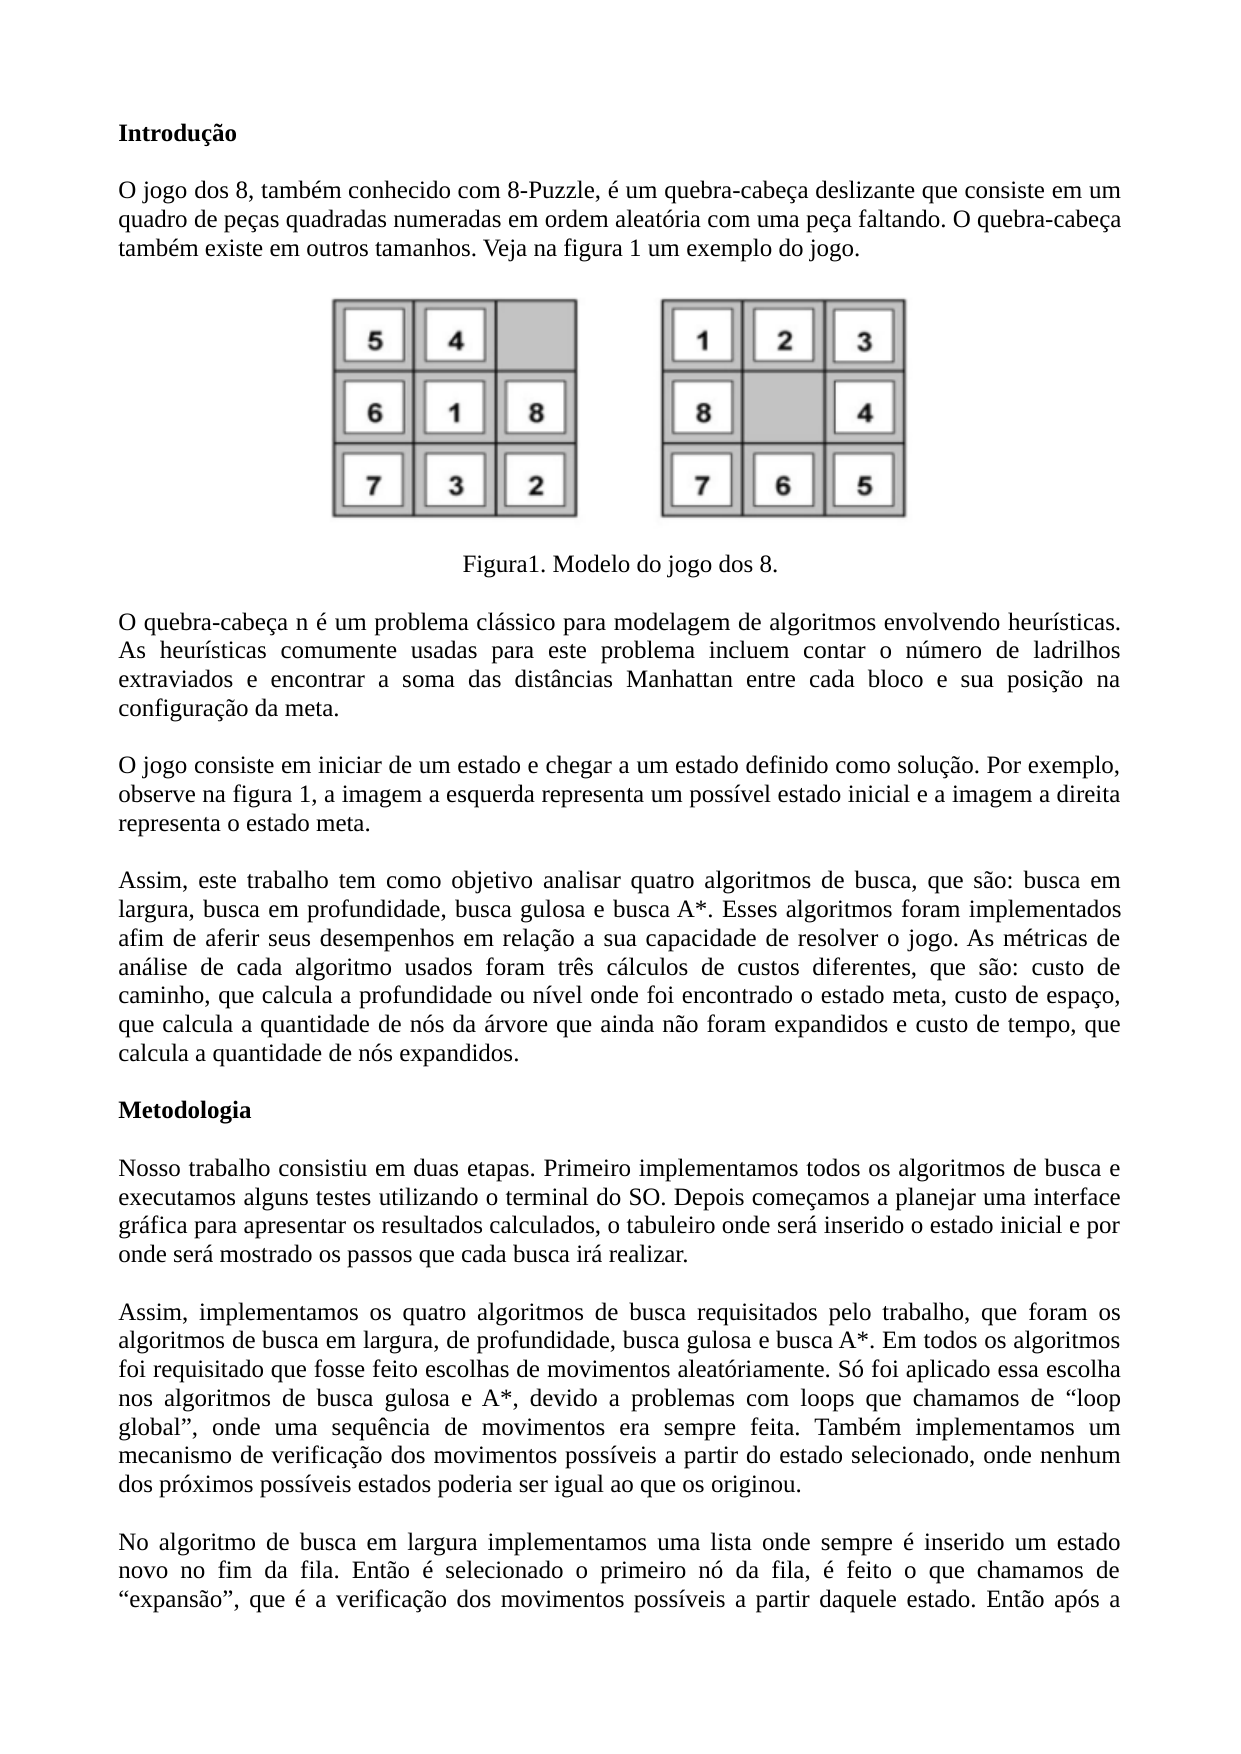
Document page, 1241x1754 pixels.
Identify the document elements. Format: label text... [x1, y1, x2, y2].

text Assim, este trabalho tem como objetivo analisar quatro algoritmos de busca, que são: busca em largura, busca em profundidade, busca gulosa e busca A*. Esses algoritmos foram implementados afim de aferir seus desempenhos em relação a sua capacidade de resolver o jogo. As métricas de análise de cada algoritmo usados foram três cálculos de custos diferentes, que são: custo de caminho, que calcula a profundidade ou nível onde foi encontrado o estado meta, custo de espaço, que calcula a quantidade de nós da árvore que ainda não foram expandidos e custo de tempo, que calcula a quantidade de nós expandidos. [118, 866, 1122, 1067]
text Metodologia [118, 1096, 1122, 1124]
text O jogo consiste em iniciar de um estado e chegar a um estado definido como solução. Por exemplo, observe na figura 1, a imagem a esquerda representa um possível estado inicial e a imagem a direita representa o estado meta. [118, 751, 1122, 837]
text No algoritmo de busca em largura implementamos uma lista onde sempre é inserido um estado novo no fim da fila. Então é selecionado o primeiro nó da fila, é feito o que chamamos de “expansão”, que é a verificação dos movimentos possíveis a partir daquele estado. Então após a [118, 1527, 1122, 1613]
text O quebra-cabeça n é um problema clássico para modelagem de algoritmos envolvendo heurísticas. As heurísticas comumente usadas para este problema incluem contar o número de ladrilhos extraviados e encontrar a soma das distâncias Manhattan entre cada bloco e sua posição na configuração da meta. [118, 607, 1122, 722]
text Assim, implementamos os quatro algoritmos de busca requisitados pelo trabalho, que foram os algoritmos de busca em largura, de profundidade, busca gulosa e busca A*. Em todos os algoritmos foi requisitado que fosse feito escolhas de movimentos aleatóriamente. Só foi aplicado essa escolha nos algoritmos de busca gulosa e A*, devido a problemas com loops que chamamos de “loop global”, onde uma sequência de movimentos era sempre feita. Também implementamos um mecanismo de verificação dos movimentos possíveis a partir do estado selecionado, onde nenhum dos próximos possíveis estados poderia ser igual ao que os originou. [118, 1297, 1122, 1498]
text Introdução [118, 118, 1122, 147]
text O jogo dos 8, também conhecido com 8-Puzzle, é um quebra-cabeça deslizante que consiste em um quadro de peças quadradas numeradas em ordem aleatória com uma peça faltando. O quebra-cabeça também existe em outros tamanhos. Veja na figura 1 um exemplo do jogo. [118, 176, 1122, 262]
picture [318, 290, 922, 529]
text Figura1. Modelo do jogo dos 8. [118, 549, 1122, 578]
text Nosso trabalho consistiu em duas etapas. Primeiro implementamos todos os algoritmos de busca e executamos alguns testes utilizando o terminal do SO. Depois começamos a planejar uma interface gráfica para apresentar os resultados calculados, o tabuleiro onde será inserido o estado inicial e por onde será mostrado os passos que cada busca irá realizar. [118, 1153, 1122, 1268]
